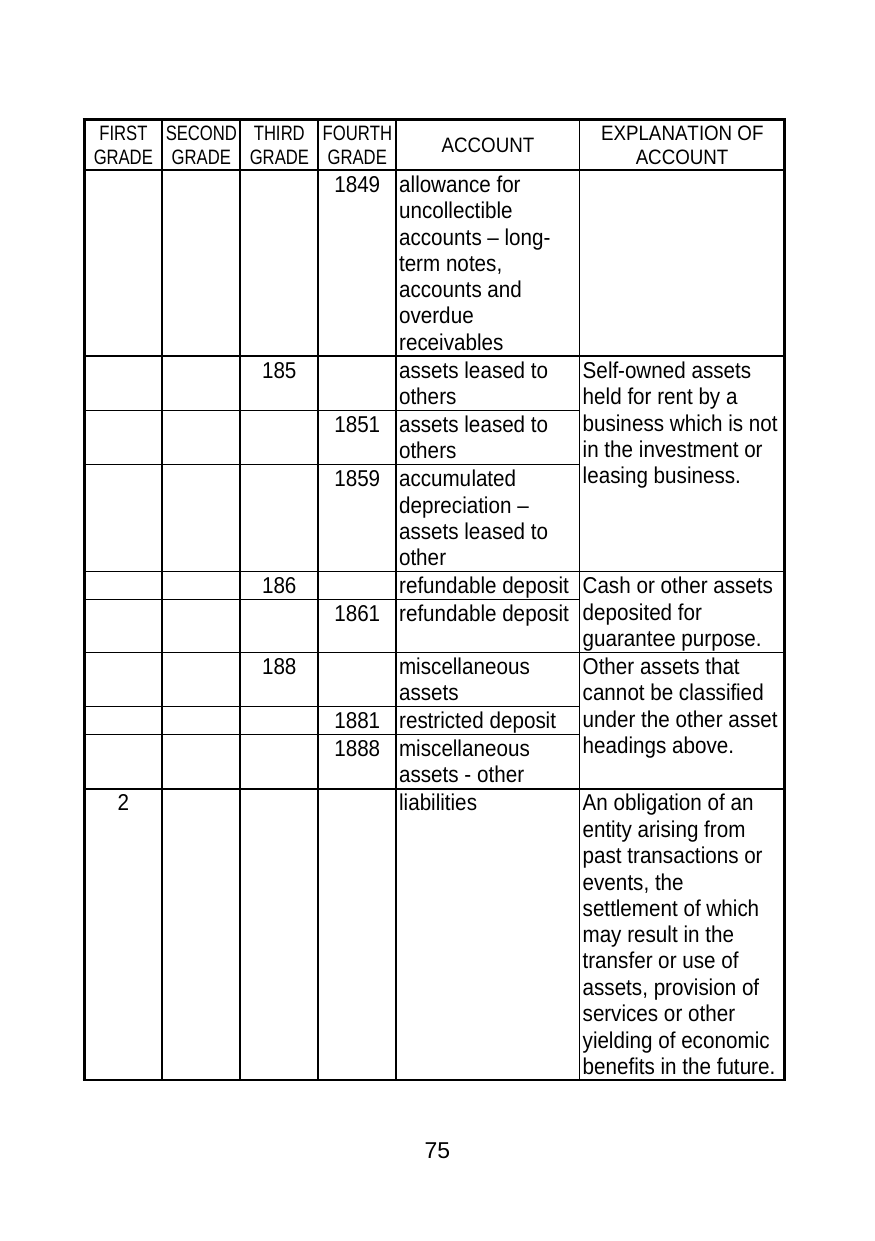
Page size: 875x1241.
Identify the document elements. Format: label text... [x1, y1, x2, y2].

table_cell [241, 735, 317, 788]
table_cell 1888 [319, 735, 395, 788]
table_cell [86, 653, 161, 706]
table_cell [86, 735, 161, 788]
table_cell [163, 735, 239, 788]
table_cell [163, 790, 239, 1079]
table_cell [241, 790, 317, 1079]
table_cell [86, 465, 161, 571]
table_cell [241, 411, 317, 464]
table_cell 2 [86, 790, 161, 1079]
table_cell miscellaneous assets - other [397, 735, 579, 788]
table_cell 1861 [319, 600, 395, 651]
table_cell [241, 465, 317, 571]
table_cell refundable deposit [397, 600, 579, 651]
table_cell [319, 653, 395, 706]
table_cell [86, 600, 161, 651]
table_cell assets leased to others [397, 357, 579, 409]
table_cell refundable deposit [397, 572, 579, 599]
table_cell accumulated depreciation – assets leased to other [397, 465, 579, 571]
table_cell [86, 357, 161, 409]
table_cell restricted deposit [397, 707, 579, 733]
table_cell 1881 [319, 707, 395, 733]
table_cell [86, 707, 161, 733]
table_header EXPLANATION OF aCCOUNT [580, 121, 783, 169]
table_cell 186 [241, 572, 317, 599]
table_cell 188 [241, 653, 317, 706]
table_cell [163, 171, 239, 355]
table_cell assets leased to others [397, 411, 579, 464]
table_cell [163, 600, 239, 651]
table_cell [163, 465, 239, 571]
table_cell allowance for uncollectible accounts – long-term notes, accounts and overdue receivables [397, 171, 579, 355]
table_cell [319, 357, 395, 409]
table_header FOURTH grade [319, 121, 395, 169]
table_cell An obligation of an entity arising from past transactions or events, the settlement of which may result in the transfer or use of assets, provision of services or other yielding of economic benefits in the future. [580, 790, 783, 1079]
table_cell Self-owned assets held for rent by a business which is not in the investment or leasing business. [580, 357, 783, 571]
table_cell miscellaneous assets [397, 653, 579, 706]
table_cell [86, 572, 161, 599]
table_cell 185 [241, 357, 317, 409]
table_cell liabilities [397, 790, 579, 1079]
table_cell [580, 171, 783, 355]
table_cell Cash or other assets deposited for guarantee purpose. [580, 572, 783, 651]
table_cell [163, 572, 239, 599]
table_cell [241, 707, 317, 733]
table_cell 1859 [319, 465, 395, 571]
table_cell [163, 653, 239, 706]
table_header seCOND grade [163, 121, 239, 169]
table_cell 1851 [319, 411, 395, 464]
table_header account [397, 121, 579, 169]
table_cell [319, 790, 395, 1079]
table_cell 1849 [319, 171, 395, 355]
table_cell [241, 600, 317, 651]
table_header THIRD grade [241, 121, 317, 169]
table_cell Other assets that cannot be classified under the other asset headings above. [580, 653, 783, 788]
table_header first grade [86, 121, 161, 169]
table_cell [319, 572, 395, 599]
table_cell [86, 171, 161, 355]
table_cell [241, 171, 317, 355]
table_cell [163, 357, 239, 409]
table_cell [163, 707, 239, 733]
table_cell [86, 411, 161, 464]
table_cell [163, 411, 239, 464]
